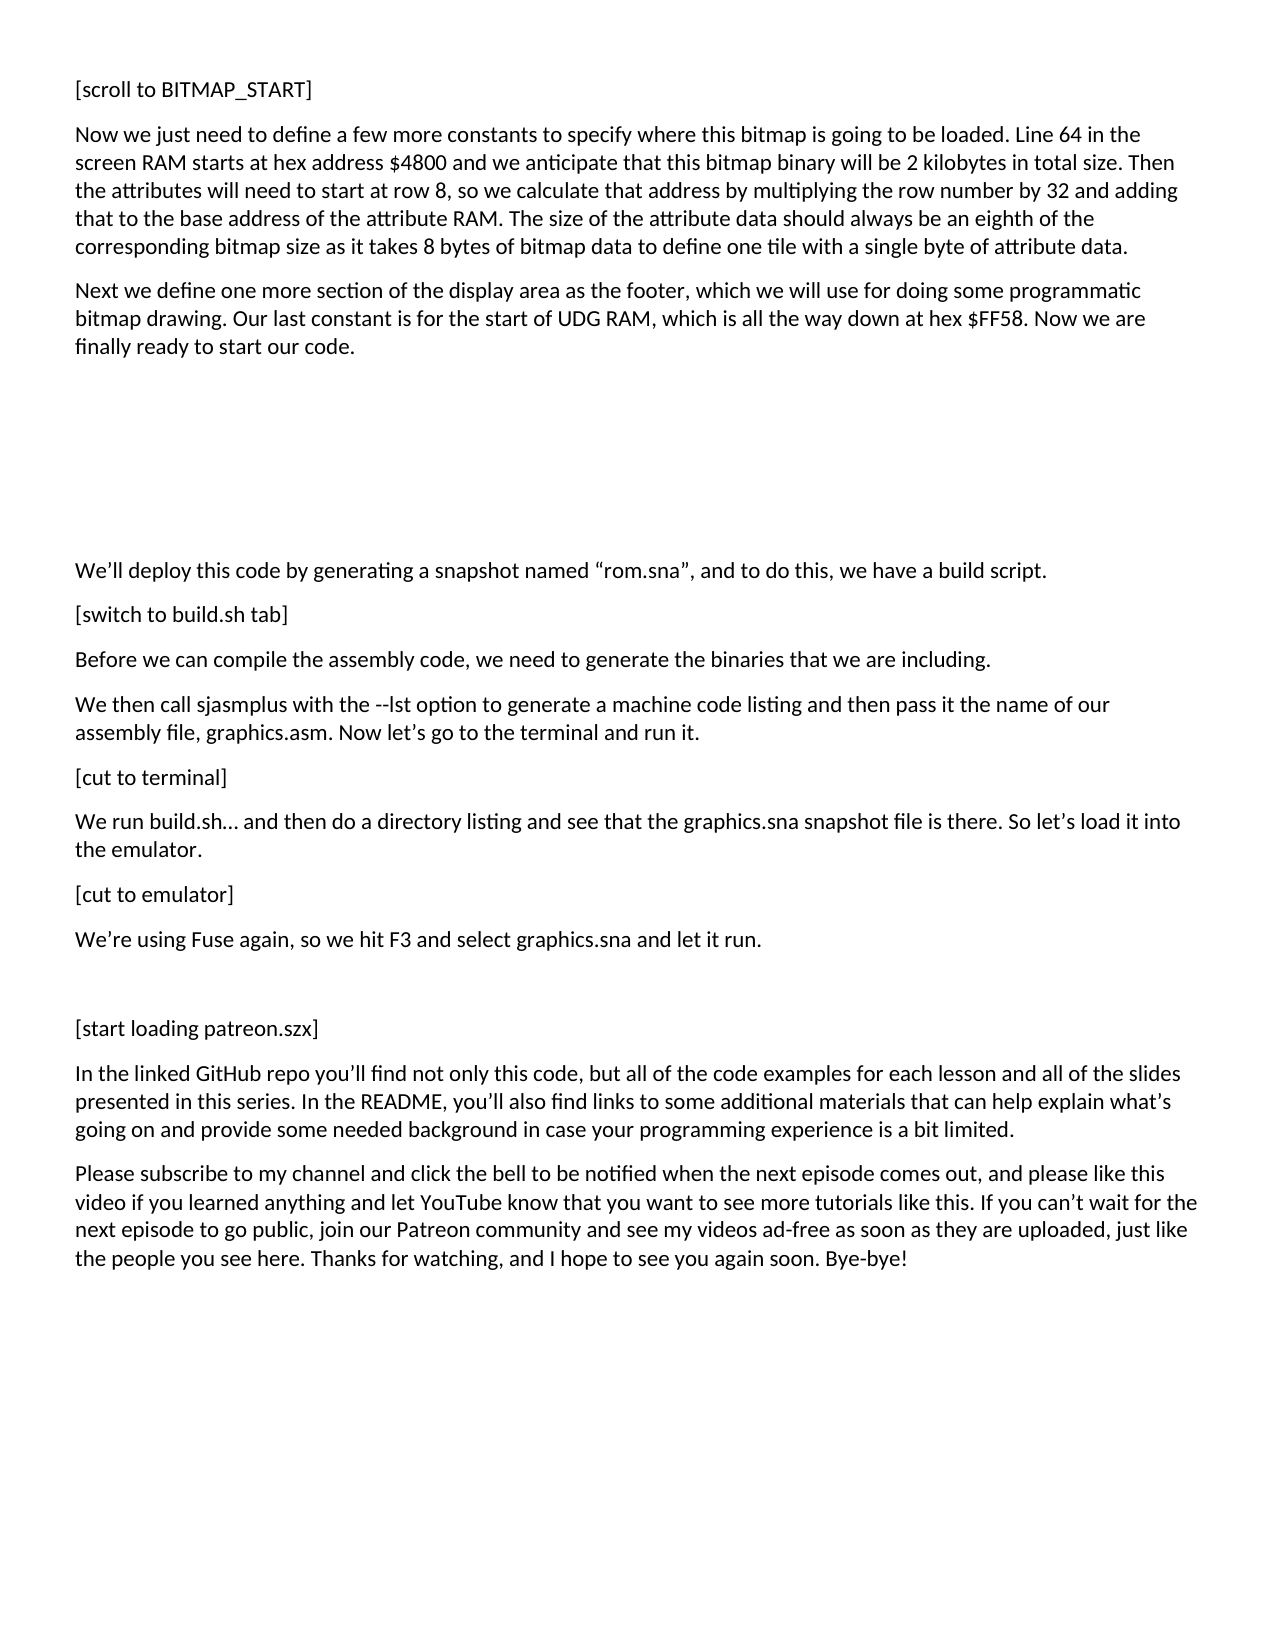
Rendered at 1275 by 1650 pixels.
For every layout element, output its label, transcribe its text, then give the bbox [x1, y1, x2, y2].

text [cut to terminal] [75, 763, 1200, 791]
text In the linked GitHub repo you’ll find not only this code, but all of the code examples for each lesson and all of the slides presented in this series. In the README, you’ll also find links to some additional materials that can help explain what’s going on and provide some needed background in case your programming experience is a bit limited. [75, 1059, 1200, 1143]
text [cut to emulator] [75, 880, 1200, 908]
text We’re using Fuse again, so we hit F3 and select graphics.sna and let it run. [75, 925, 1200, 953]
text We then call sjasmplus with the --lst option to generate a machine code listing and then pass it the name of our assembly file, graphics.asm. Now let’s go to the terminal and run it. [75, 690, 1200, 746]
text Next we define one more section of the display area as the footer, which we will use for doing some programmatic bitmap drawing. Our last constant is for the start of UDG RAM, which is all the way down at hex $FF58. Now we are finally ready to start our code. [75, 276, 1200, 361]
text [switch to build.sh tab] [75, 601, 1200, 629]
text Before we can compile the assembly code, we need to generate the binaries that we are including. [75, 645, 1200, 673]
text [scroll to BITMAP_START] [75, 75, 1200, 103]
text Now we just need to define a few more constants to specify where this bitmap is going to be loaded. Line 64 in the screen RAM starts at hex address $4800 and we anticipate that this bitmap binary will be 2 kilobytes in total size. Then the attributes will need to start at row 8, so we calculate that address by multiplying the row number by 32 and adding that to the base address of the attribute RAM. The size of the attribute data should always be an eighth of the corresponding bitmap size as it takes 8 bytes of bitmap data to define one tile with a single byte of attribute data. [75, 120, 1200, 260]
text [start loading patreon.szx] [75, 1014, 1200, 1042]
text We’ll deploy this code by generating a snapshot named “rom.sna”, and to do this, we have a build script. [75, 556, 1200, 584]
text Please subscribe to my channel and click the bell to be notified when the next episode comes out, and please like this video if you learned anything and let YouTube know that you want to see more tutorials like this. If you can’t wait for the next episode to go public, join our Patreon community and see my videos ad-free as soon as they are uploaded, just like the people you see here. Thanks for watching, and I hope to see you again soon. Bye-bye! [75, 1159, 1200, 1272]
text We run build.sh… and then do a directory listing and see that the graphics.sna snapshot file is there. So let’s load it into the emulator. [75, 807, 1200, 863]
